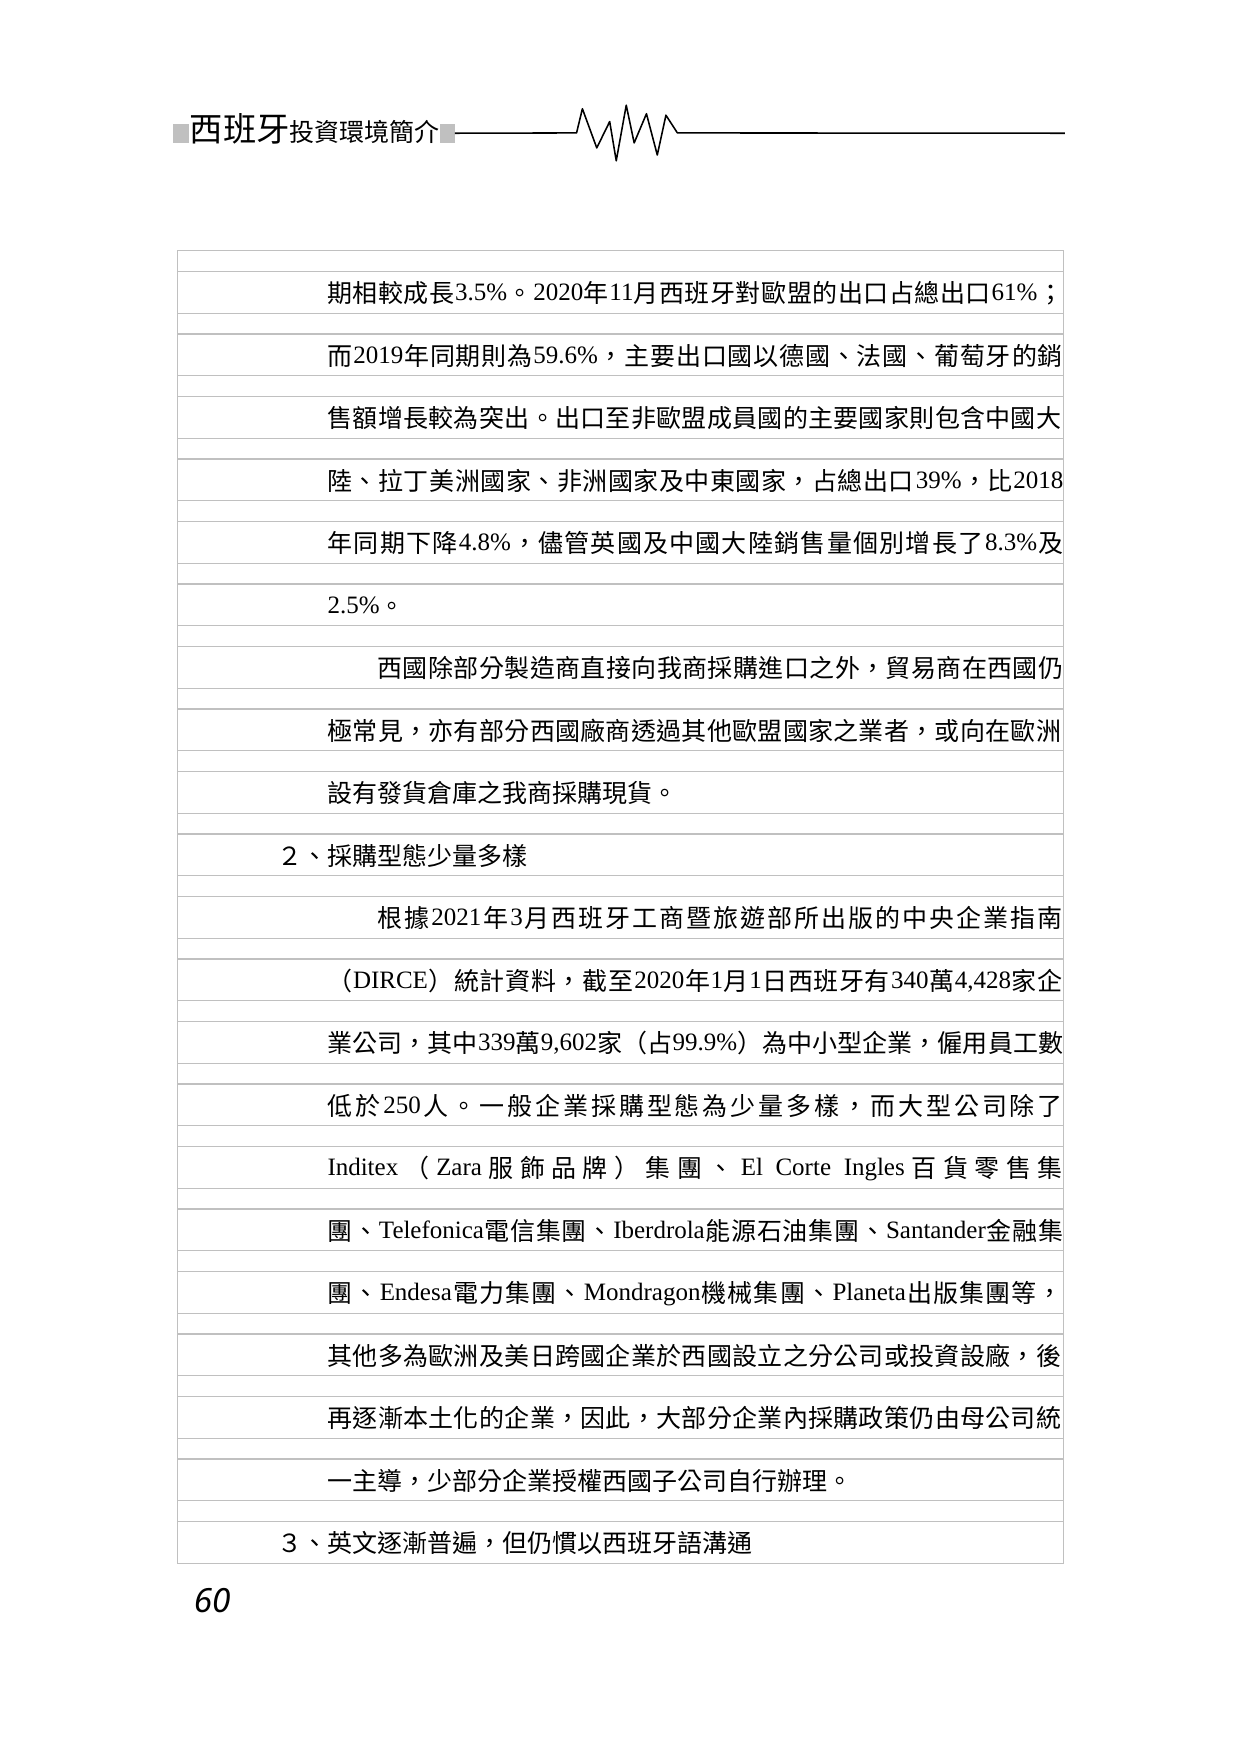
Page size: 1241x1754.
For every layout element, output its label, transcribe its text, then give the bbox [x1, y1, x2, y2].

text [327, 376, 1063, 396]
text 年同期下降4.8%，儘管英國及中國大陸銷售量個別增長了8.3%及 [327, 522, 1063, 563]
text [327, 1126, 1063, 1146]
text [327, 439, 1063, 458]
text 2.5%。 [327, 585, 1063, 625]
text 極常見，亦有部分西國廠商透過其他歐盟國家之業者，或向在歐洲 [327, 710, 1063, 750]
text 根據2021年3月西班牙工商暨旅遊部所出版的中央企業指南 [327, 897, 1063, 938]
text 西國除部分製造商直接向我商採購進口之外，貿易商在西國仍 [327, 647, 1063, 688]
text [327, 314, 1063, 333]
text ３、英文逐漸普遍，但仍慣以西班牙語溝通 [277, 1522, 1063, 1563]
text ２、採購型態少量多樣 [277, 835, 1063, 875]
text [327, 1001, 1063, 1021]
text [327, 1251, 1063, 1271]
text 其他多為歐洲及美日跨國企業於西國設立之分公司或投資設廠，後 [327, 1335, 1063, 1375]
text 團、Telefonica電信集團、Iberdrola能源石油集團、Santander金融集 [327, 1210, 1063, 1250]
text [277, 1501, 1063, 1521]
text [327, 1439, 1063, 1458]
text 再逐漸本土化的企業，因此，大部分企業內採購政策仍由母公司統 [327, 1397, 1063, 1438]
text [327, 251, 1063, 271]
text [327, 689, 1063, 708]
text 設有發貨倉庫之我商採購現貨。 [327, 772, 1063, 813]
text （DIRCE）統計資料，截至2020年1月1日西班牙有340萬4,428家企 [327, 960, 1063, 1000]
text 期相較成長3.5%。2020年11月西班牙對歐盟的出口占總出口61%； [327, 272, 1063, 313]
text 售額增長較為突出。出口至非歐盟成員國的主要國家則包含中國大 [327, 397, 1063, 438]
text [327, 626, 1063, 646]
text [327, 939, 1063, 958]
text [327, 1376, 1063, 1396]
text [327, 564, 1063, 583]
text [327, 876, 1063, 896]
text [327, 751, 1063, 771]
text [327, 1064, 1063, 1083]
text 團、Endesa電力集團、Mondragon機械集團、Planeta出版集團等， [327, 1272, 1063, 1313]
text Inditex（Zara服飾品牌）集團、El Corte Ingles百貨零售集 [327, 1147, 1063, 1188]
text [327, 1189, 1063, 1208]
text 陸、拉丁美洲國家、非洲國家及中東國家，占總出口39%，比2018 [327, 460, 1063, 500]
text [277, 814, 1063, 833]
text 業公司，其中339萬9,602家（占99.9%）為中小型企業，僱用員工數 [327, 1022, 1063, 1063]
text 一主導，少部分企業授權西國子公司自行辦理。 [327, 1460, 1063, 1500]
text 低於250人。一般企業採購型態為少量多樣，而大型公司除了 [327, 1085, 1063, 1125]
text 而2019年同期則為59.6%，主要出口國以德國、法國、葡萄牙的銷 [327, 335, 1063, 375]
text [327, 501, 1063, 521]
text [327, 1314, 1063, 1333]
